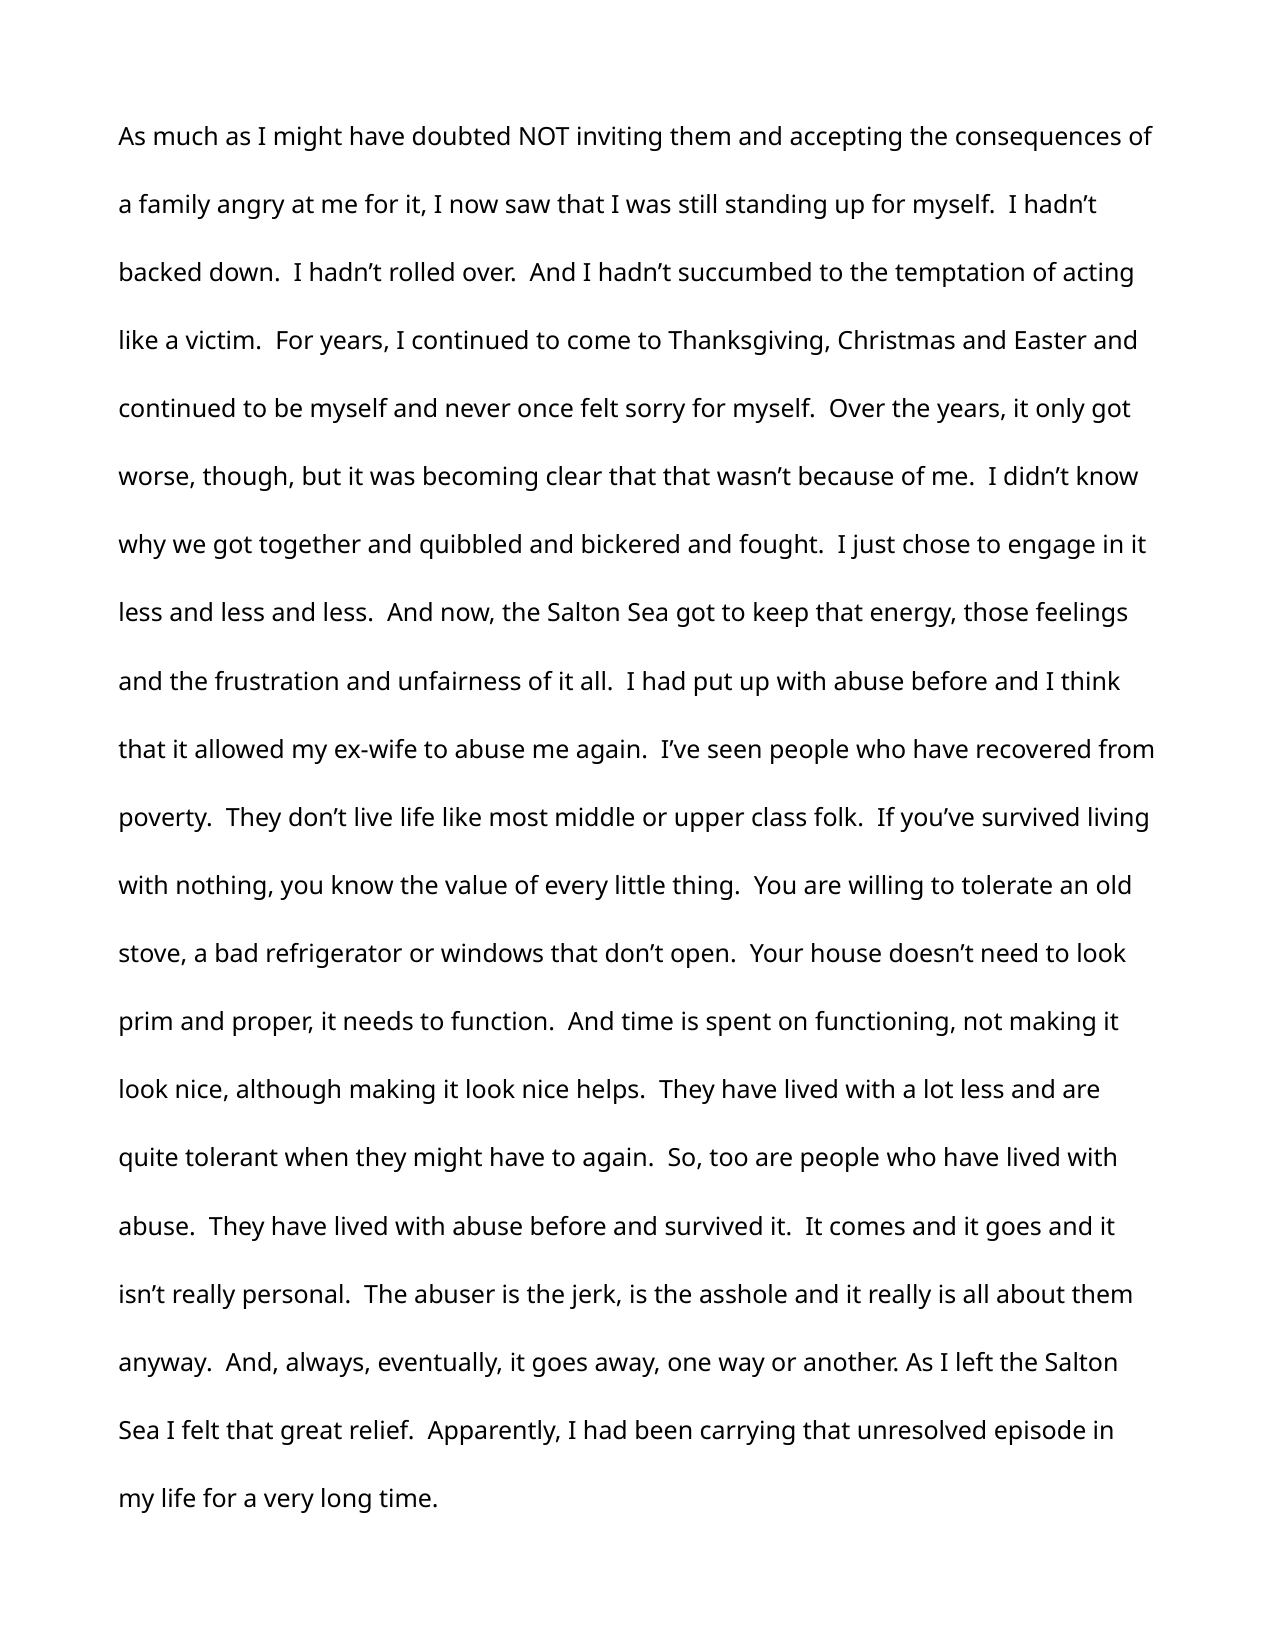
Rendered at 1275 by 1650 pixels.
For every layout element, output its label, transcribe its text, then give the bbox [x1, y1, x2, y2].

text As much as I might have doubted NOT inviting them and accepting the consequences of a family angry at me for it, I now saw that I was still standing up for myself. I hadn’t backed down. I hadn’t rolled over. And I hadn’t succumbed to the temptation of acting like a victim. For years, I continued to come to Thanksgiving, Christmas and Easter and continued to be myself and never once felt sorry for myself. Over the years, it only got worse, though, but it was becoming clear that that wasn’t because of me. I didn’t know why we got together and quibbled and bickered and fought. I just chose to engage in it less and less and less. And now, the Salton Sea got to keep that energy, those feelings and the frustration and unfairness of it all. I had put up with abuse before and I think that it allowed my ex-wife to abuse me again. I’ve seen people who have recovered from poverty. They don’t live life like most middle or upper class folk. If you’ve survived living with nothing, you know the value of every little thing. You are willing to tolerate an old stove, a bad refrigerator or windows that don’t open. Your house doesn’t need to look prim and proper, it needs to function. And time is spent on functioning, not making it look nice, although making it look nice helps. They have lived with a lot less and are quite tolerant when they might have to again. So, too are people who have lived with abuse. They have lived with abuse before and survived it. It comes and it goes and it isn’t really personal. The abuser is the jerk, is the asshole and it really is all about them anyway. And, always, eventually, it goes away, one way or another. As I left the Salton Sea I felt that great relief. Apparently, I had been carrying that unresolved episode in my life for a very long time. [118, 118, 1157, 1515]
